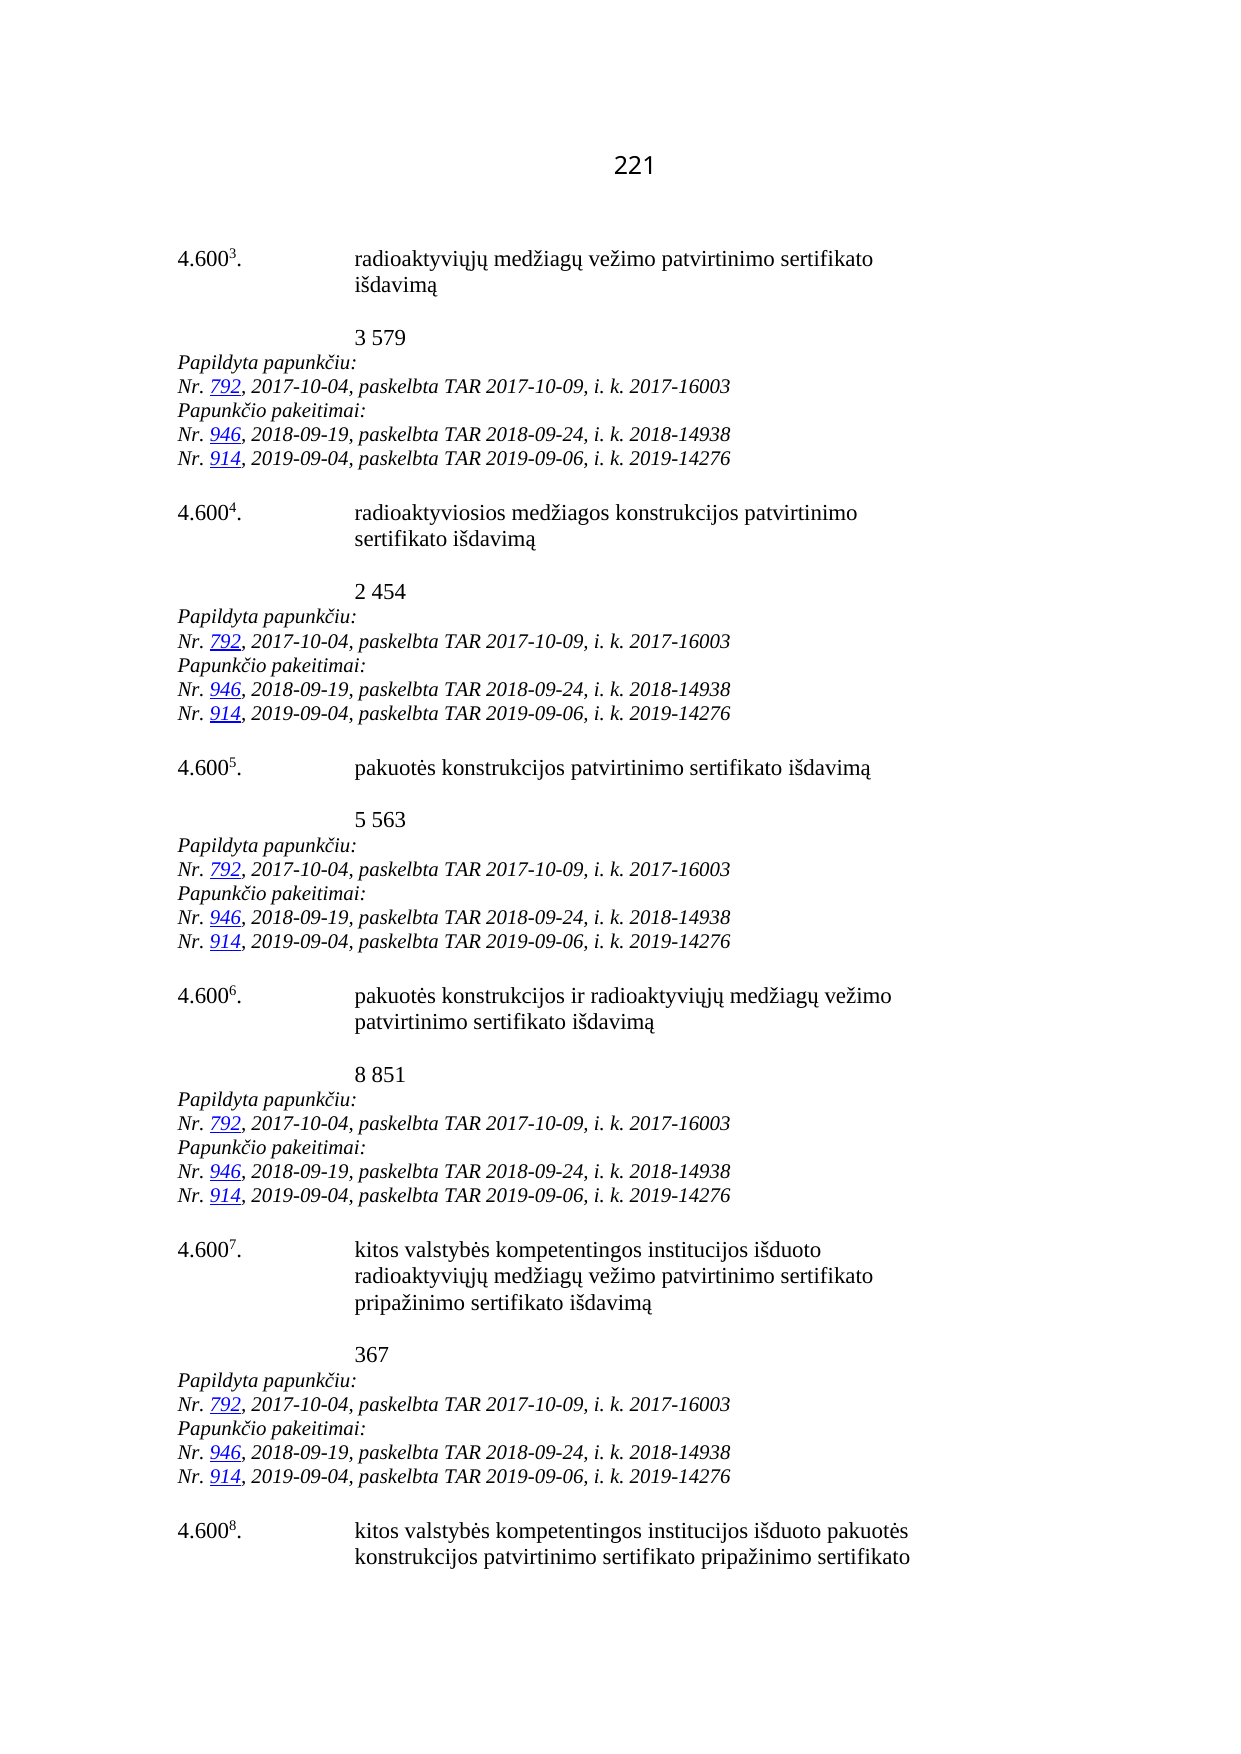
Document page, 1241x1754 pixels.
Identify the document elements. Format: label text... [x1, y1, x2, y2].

text Nr. 914, 2019-09-04, paskelbta TAR 2019-09-06, i. k. 2019-14276 [177, 929, 1093, 953]
text 4.6003. radioaktyviųjų medžiagų vežimo patvirtinimo sertifikato išdavimą 3 579 [177, 244, 945, 350]
text Papunkčio pakeitimai: [177, 881, 1093, 905]
text 4.6008. kitos valstybės kompetentingos institucijos išduoto pakuotės konstrukcijos patvirtinimo sertifikato pripažinimo sertifikato [177, 1517, 945, 1570]
text Papildyta papunkčiu: [177, 1368, 1093, 1392]
text 4.6007. kitos valstybės kompetentingos institucijos išduoto radioaktyviųjų medžiagų vežimo patvirtinimo sertifikato pripažinimo sertifikato išdavimą 367 [177, 1236, 945, 1368]
text 4.6006. pakuotės konstrukcijos ir radioaktyviųjų medžiagų vežimo patvirtinimo sertifikato išdavimą 8 851 [177, 982, 945, 1087]
text Nr. 792, 2017-10-04, paskelbta TAR 2017-10-09, i. k. 2017-16003 [177, 1392, 1093, 1416]
text Nr. 914, 2019-09-04, paskelbta TAR 2019-09-06, i. k. 2019-14276 [177, 1464, 1093, 1488]
text Nr. 914, 2019-09-04, paskelbta TAR 2019-09-06, i. k. 2019-14276 [177, 1183, 1093, 1207]
text Papunkčio pakeitimai: [177, 1416, 1093, 1440]
text Nr. 792, 2017-10-04, paskelbta TAR 2017-10-09, i. k. 2017-16003 [177, 1111, 1093, 1135]
text Nr. 946, 2018-09-19, paskelbta TAR 2018-09-24, i. k. 2018-14938 [177, 1159, 1093, 1183]
text 4.6005. pakuotės konstrukcijos patvirtinimo sertifikato išdavimą 5 563 [177, 753, 945, 833]
text Nr. 946, 2018-09-19, paskelbta TAR 2018-09-24, i. k. 2018-14938 [177, 677, 1093, 701]
text Papildyta papunkčiu: [177, 350, 1093, 374]
text Papildyta papunkčiu: [177, 1087, 1093, 1111]
text Papunkčio pakeitimai: [177, 653, 1093, 677]
text Nr. 946, 2018-09-19, paskelbta TAR 2018-09-24, i. k. 2018-14938 [177, 422, 1093, 446]
text Nr. 792, 2017-10-04, paskelbta TAR 2017-10-09, i. k. 2017-16003 [177, 857, 1093, 881]
text Papunkčio pakeitimai: [177, 398, 1093, 422]
text Papunkčio pakeitimai: [177, 1135, 1093, 1159]
text Nr. 946, 2018-09-19, paskelbta TAR 2018-09-24, i. k. 2018-14938 [177, 1440, 1093, 1464]
text Nr. 792, 2017-10-04, paskelbta TAR 2017-10-09, i. k. 2017-16003 [177, 374, 1093, 398]
text Nr. 914, 2019-09-04, paskelbta TAR 2019-09-06, i. k. 2019-14276 [177, 446, 1093, 470]
text Nr. 792, 2017-10-04, paskelbta TAR 2017-10-09, i. k. 2017-16003 [177, 628, 1093, 653]
text 4.6004. radioaktyviosios medžiagos konstrukcijos patvirtinimo sertifikato išdavimą 2 454 [177, 499, 945, 604]
text Papildyta papunkčiu: [177, 833, 1093, 857]
text Nr. 914, 2019-09-04, paskelbta TAR 2019-09-06, i. k. 2019-14276 [177, 701, 1093, 725]
text Papildyta papunkčiu: [177, 604, 1093, 628]
text Nr. 946, 2018-09-19, paskelbta TAR 2018-09-24, i. k. 2018-14938 [177, 905, 1093, 929]
